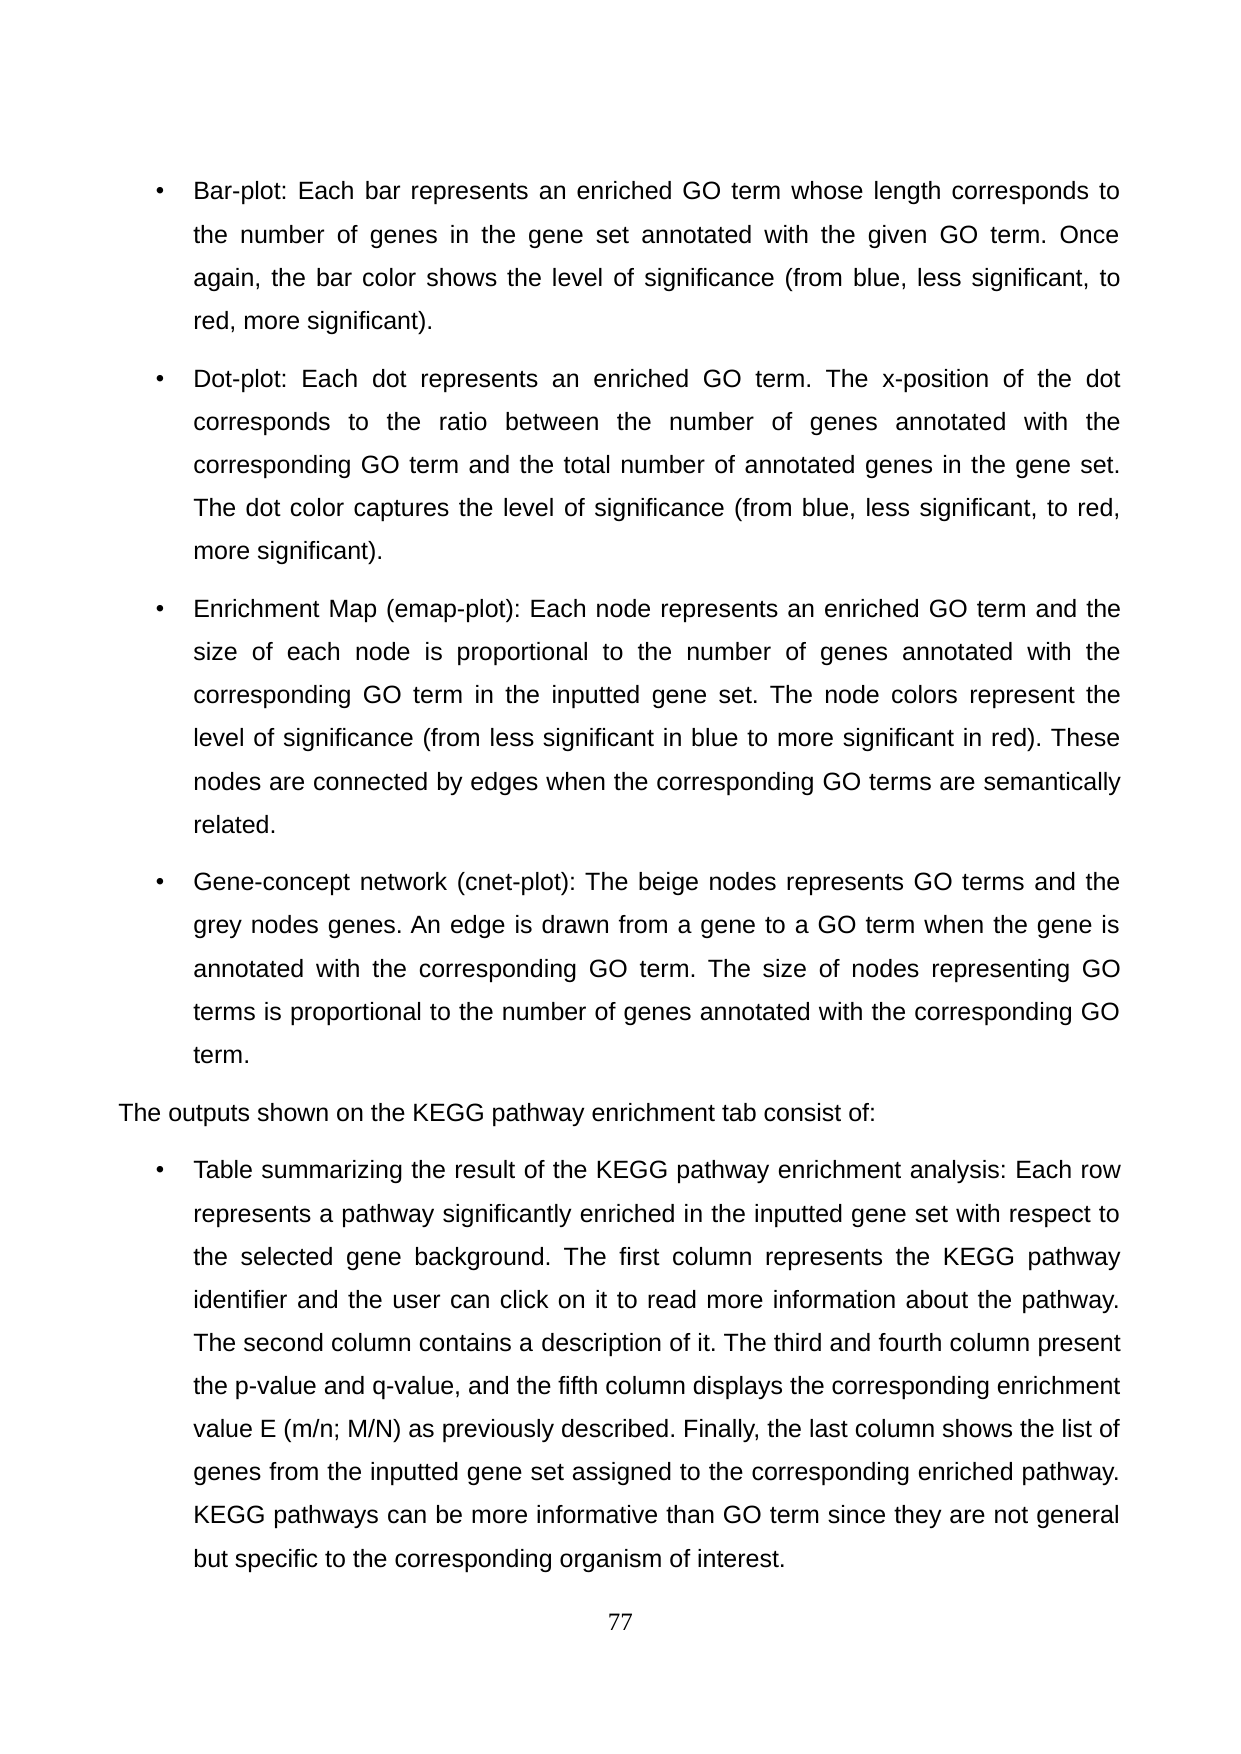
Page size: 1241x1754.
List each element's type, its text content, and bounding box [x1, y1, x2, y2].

list Dot-plot: Each dot represents an enriched GO term. The x-position of the dot corresponds to the ratio between the number of genes annotated with the corresponding GO term and the total number of annotated genes in the gene set. The dot color captures the level of significance (from blue, less significant, to red, more significant). [156, 363, 1122, 565]
list Bar-plot: Each bar represents an enriched GO term whose length corresponds to the number of genes in the gene set annotated with the given GO term. Once again, the bar color shows the level of significance (from blue, less significant, to red, more significant). [156, 176, 1122, 334]
list Enrichment Map (emap-plot): Each node represents an enriched GO term and the size of each node is proportional to the number of genes annotated with the corresponding GO term in the inputted gene set. The node colors represent the level of significance (from less significant in blue to more significant in red). These nodes are connected by edges when the corresponding GO terms are semantically related. [156, 594, 1122, 838]
text The outputs shown on the KEGG pathway enrichment tab consist of: [118, 1098, 1122, 1126]
list Gene-concept network (cnet-plot): The beige nodes represents GO terms and the grey nodes genes. An edge is drawn from a gene to a GO term when the gene is annotated with the corresponding GO term. The size of nodes representing GO terms is proportional to the number of genes annotated with the corresponding GO term. [156, 867, 1122, 1069]
list Table summarizing the result of the KEGG pathway enrichment analysis: Each row represents a pathway significantly enriched in the inputted gene set with respect to the selected gene background. The first column represents the KEGG pathway identifier and the user can click on it to read more information about the pathway. The second column contains a description of it. The third and fourth column present the p-value and q-value, and the fifth column displays the corresponding enrichment value E (m/n; M/N) as previously described. Finally, the last column shows the list of genes from the inputted gene set assigned to the corresponding enriched pathway. KEGG pathways can be more informative than GO term since they are not general but specific to the corresponding organism of interest. [156, 1155, 1122, 1572]
